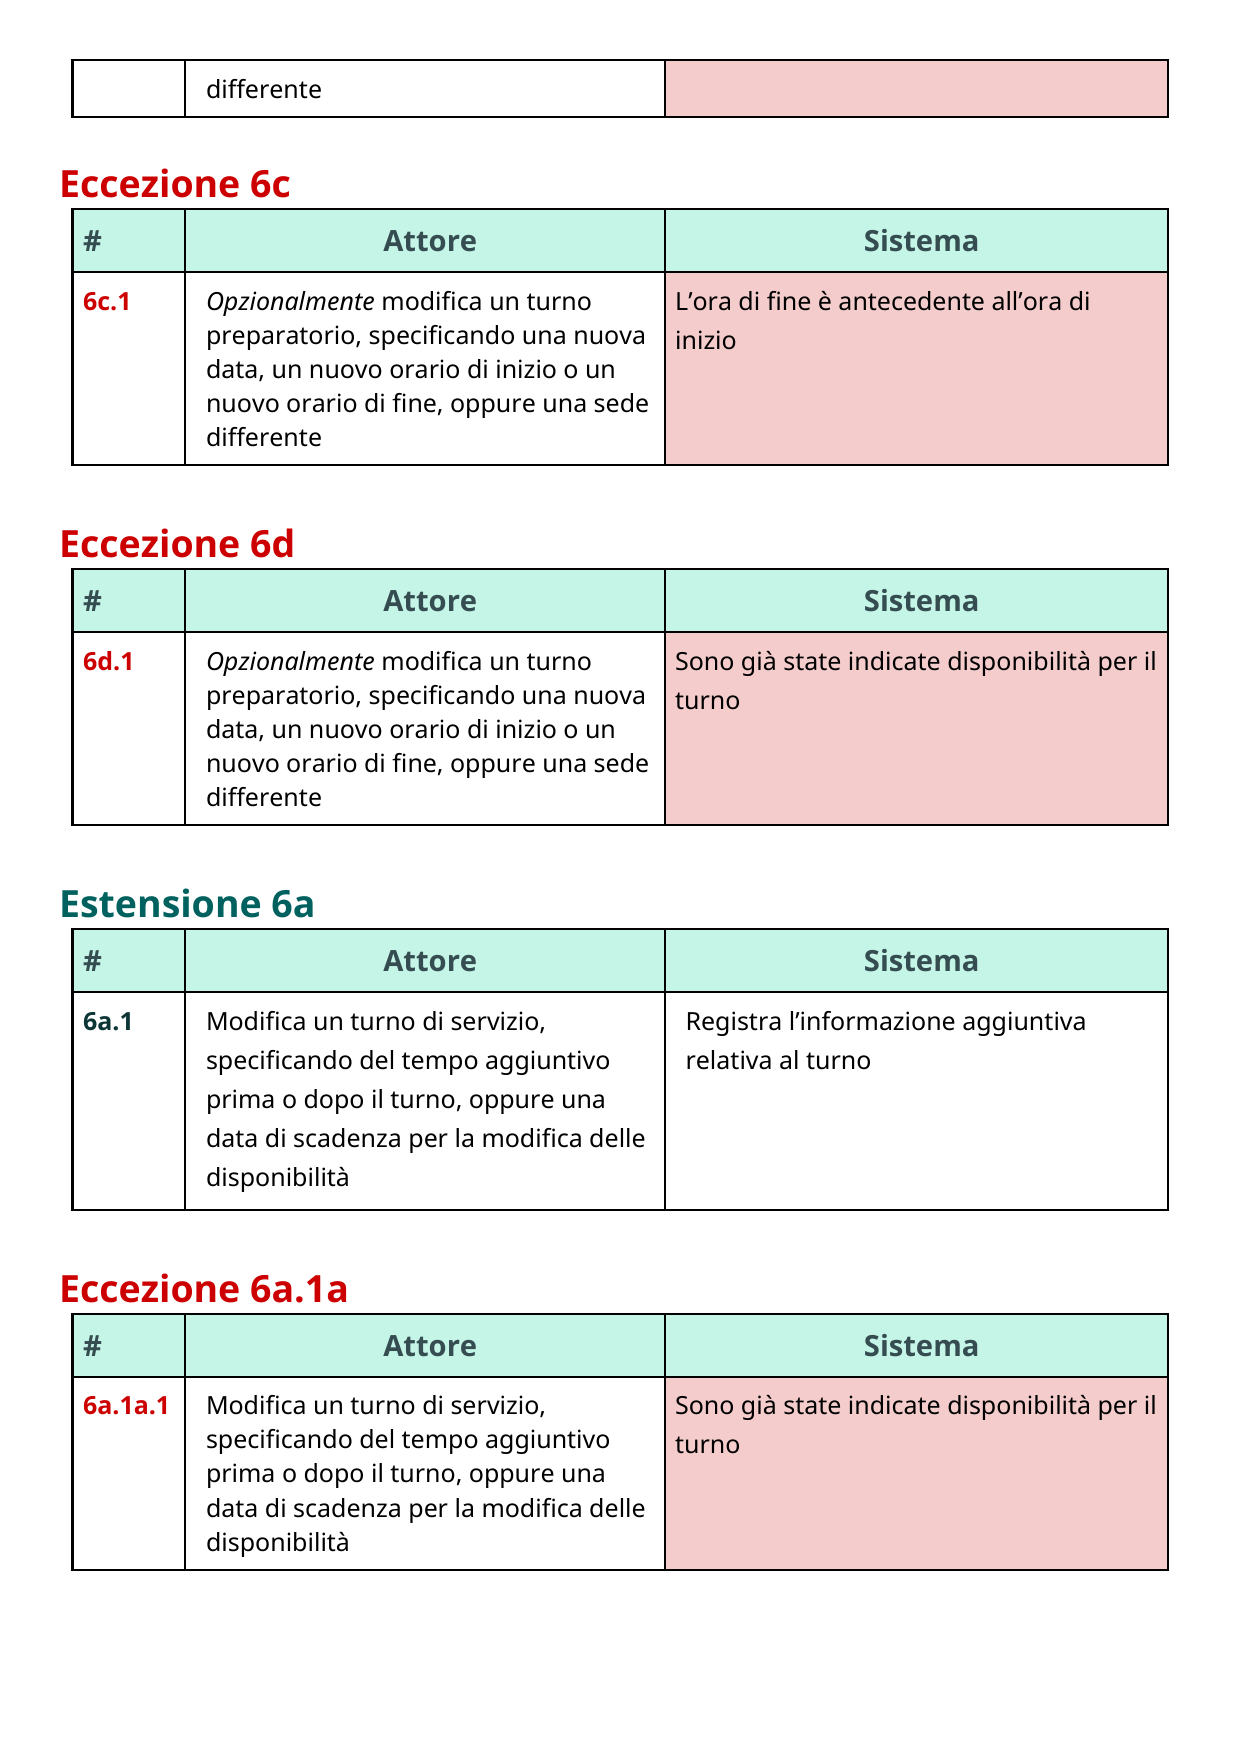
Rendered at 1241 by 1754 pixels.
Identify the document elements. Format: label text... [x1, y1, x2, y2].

table_cell Modifica un turno di servizio, specificando del tempo aggiuntivo prima o dopo il turno, oppure una data di scadenza per la modifica delle disponibilità [186, 993, 664, 1209]
subtitle Estensione 6a [59, 877, 1181, 928]
table_header Sistema [666, 570, 1167, 631]
table_cell L’ora di fine è antecedente all’ora di inizio [666, 273, 1167, 464]
table_header # [74, 210, 184, 271]
subtitle Eccezione 6c [59, 157, 1181, 208]
table_header Attore [186, 930, 664, 991]
subtitle Eccezione 6d [59, 517, 1181, 568]
table_header # [74, 930, 184, 991]
subtitle Eccezione 6a.1a [59, 1262, 1181, 1313]
table_cell [74, 61, 184, 116]
table_cell Modifica un turno di servizio, specificando del tempo aggiuntivo prima o dopo il turno, oppure una data di scadenza per la modifica delle disponibilità [186, 1378, 664, 1569]
table_header Attore [186, 1315, 664, 1376]
table_cell Sono già state indicate disponibilità per il turno [666, 1378, 1167, 1569]
table_cell 6d.1 [74, 633, 184, 824]
table_cell [666, 61, 1167, 116]
table_cell Sono già state indicate disponibilità per il turno [666, 633, 1167, 824]
table_cell Registra l’informazione aggiuntiva relativa al turno [666, 993, 1167, 1209]
table_header Attore [186, 570, 664, 631]
table_cell Opzionalmente modifica un turno preparatorio, specificando una nuova data, un nuovo orario di inizio o un nuovo orario di fine, oppure una sede differente [186, 633, 664, 824]
table_header Sistema [666, 210, 1167, 271]
table_header # [74, 570, 184, 631]
table_header # [74, 1315, 184, 1376]
table_header Sistema [666, 1315, 1167, 1376]
table_header Attore [186, 210, 664, 271]
table_cell Opzionalmente modifica un turno preparatorio, specificando una nuova data, un nuovo orario di inizio o un nuovo orario di fine, oppure una sede differente [186, 273, 664, 464]
table_cell 6c.1 [74, 273, 184, 464]
table_header Sistema [666, 930, 1167, 991]
table_cell 6a.1 [74, 993, 184, 1209]
table_cell differente [186, 61, 664, 116]
table_cell 6a.1a.1 [74, 1378, 184, 1569]
